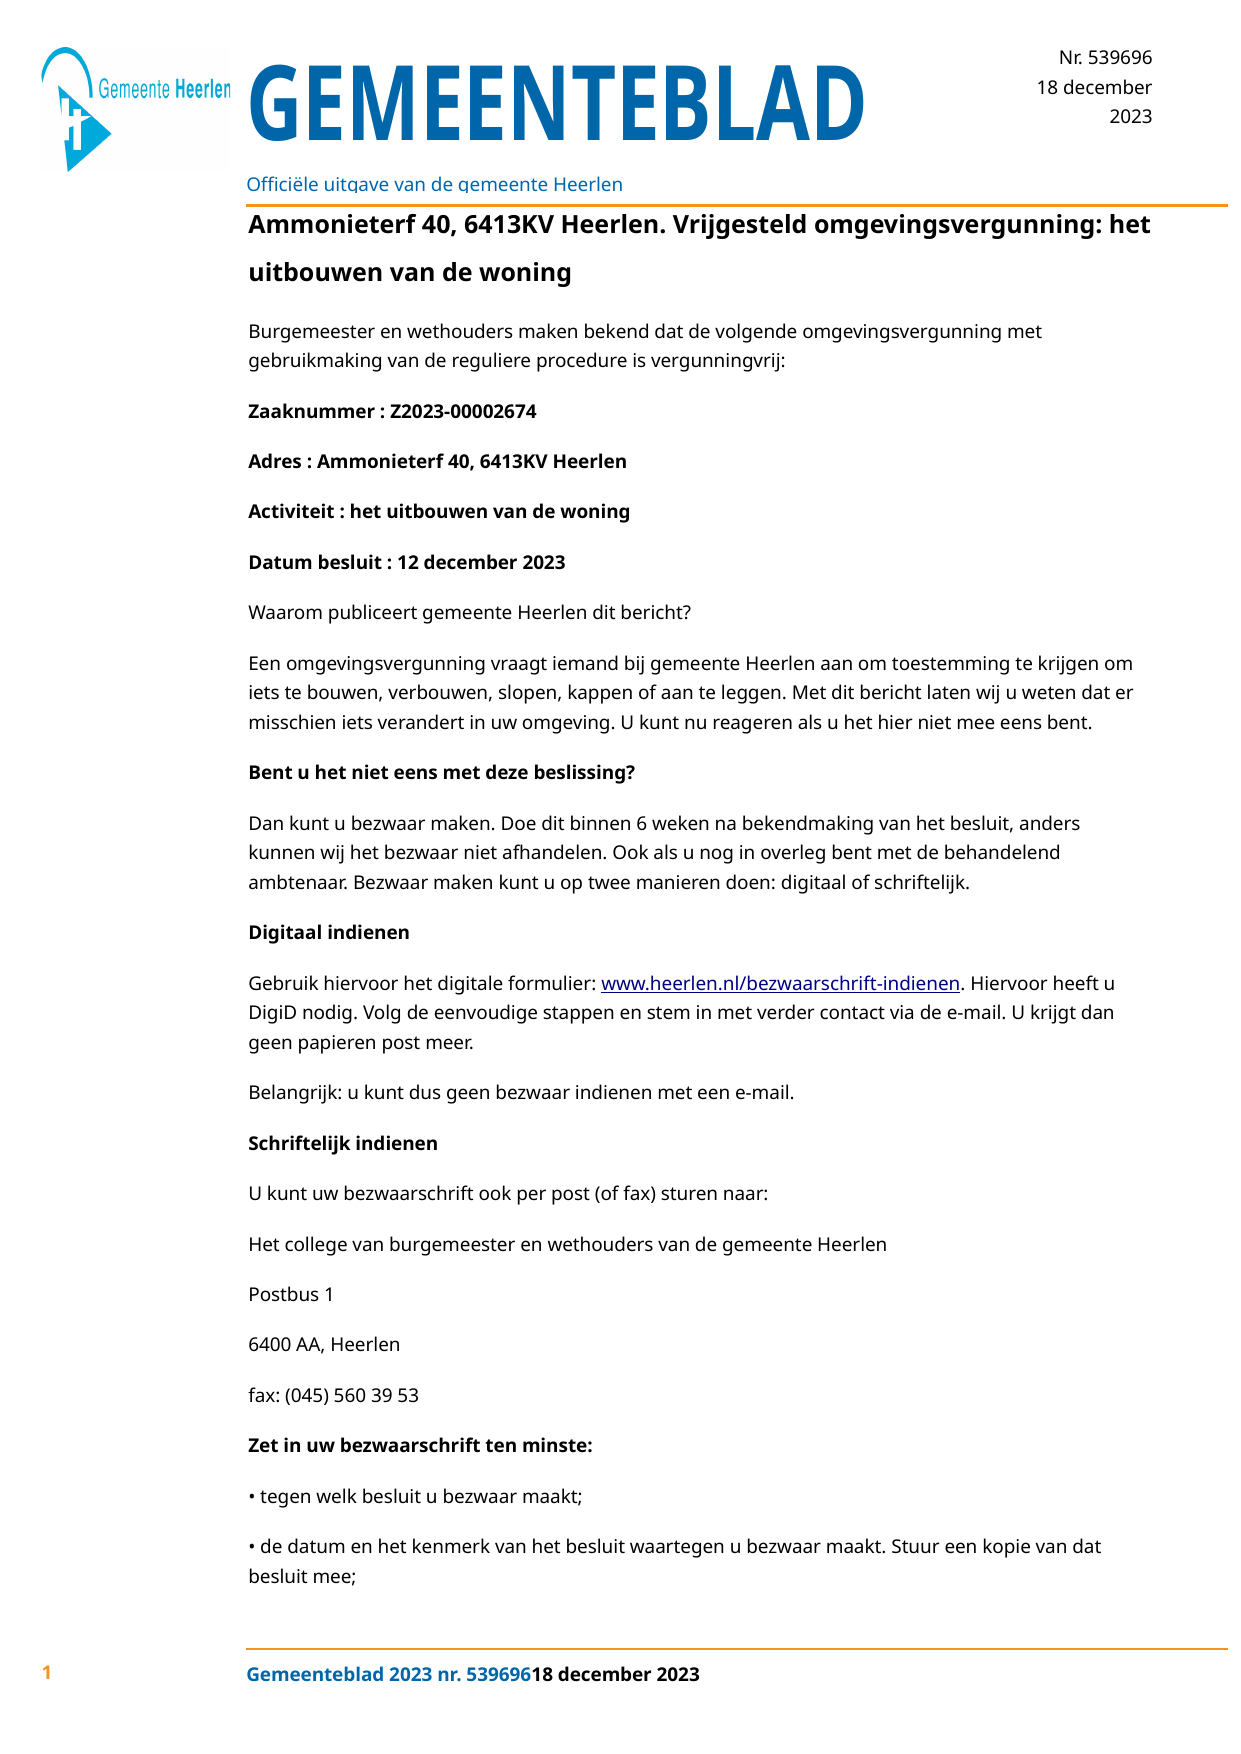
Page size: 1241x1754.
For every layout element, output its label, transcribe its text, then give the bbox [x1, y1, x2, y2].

text Ammonieterf 40, 6413KV Heerlen. Vrijgesteld omgevingsvergunning: het uitbouwen van de woning [248, 207, 1152, 288]
text Datum besluit : 12 december 2023 [248, 549, 1152, 575]
text Belangrijk: u kunt dus geen bezwaar indienen met een e-mail. [248, 1079, 1152, 1105]
text • de datum en het kenmerk van het besluit waartegen u bezwaar maakt. Stuur een kopie van dat besluit mee; [248, 1533, 1152, 1589]
picture [41, 47, 59, 70]
text Zet in uw bezwaarschrift ten minste: [248, 1432, 1152, 1458]
text 6400 AA, Heerlen [248, 1332, 1152, 1357]
text Adres : Ammonieterf 40, 6413KV Heerlen [248, 448, 1152, 474]
text Waarom publiceert gemeente Heerlen dit bericht? [248, 599, 1152, 625]
text Het college van burgemeester en wethouders van de gemeente Heerlen [248, 1231, 1152, 1257]
text Zaaknummer : Z2023-00002674 [248, 398, 1152, 424]
text Schriftelijk indienen [248, 1130, 1152, 1156]
text Digitaal indienen [248, 919, 1152, 945]
text Activiteit : het uitbouwen van de woning [248, 499, 1152, 524]
picture [41, 47, 231, 172]
text Bent u het niet eens met deze beslissing? [248, 759, 1152, 785]
text • tegen welk besluit u bezwaar maakt; [248, 1483, 1152, 1509]
text Gebruik hiervoor het digitale formulier: www.heerlen.nl/bezwaarschrift-indienen. Hiervoor heeft u DigiD nodig. Volg de eenvoudige stappen en stem in met verder contact via de e-mail. U krijgt dan geen papieren post meer. [248, 970, 1152, 1055]
text fax: (045) 560 39 53 [248, 1382, 1152, 1408]
text U kunt uw bezwaarschrift ook per post (of fax) sturen naar: [248, 1180, 1152, 1206]
text Een omgevingsvergunning vraagt iemand bij gemeente Heerlen aan om toestemming te krijgen om iets te bouwen, verbouwen, slopen, kappen of aan te leggen. Met dit bericht laten wij u weten dat er misschien iets verandert in uw omgeving. U kunt nu reageren als u het hier niet mee eens bent. [248, 650, 1152, 735]
text Postbus 1 [248, 1281, 1152, 1307]
text Burgemeester en wethouders maken bekend dat de volgende omgevingsvergunning met gebruikmaking van de reguliere procedure is vergunningvrij: [248, 318, 1152, 373]
text Dan kunt u bezwaar maken. Doe dit binnen 6 weken na bekendmaking van het besluit, anders kunnen wij het bezwaar niet afhandelen. Ook als u nog in overleg bent met de behandelend ambtenaar. Bezwaar maken kunt u op twee manieren doen: digitaal of schriftelijk. [248, 810, 1152, 895]
